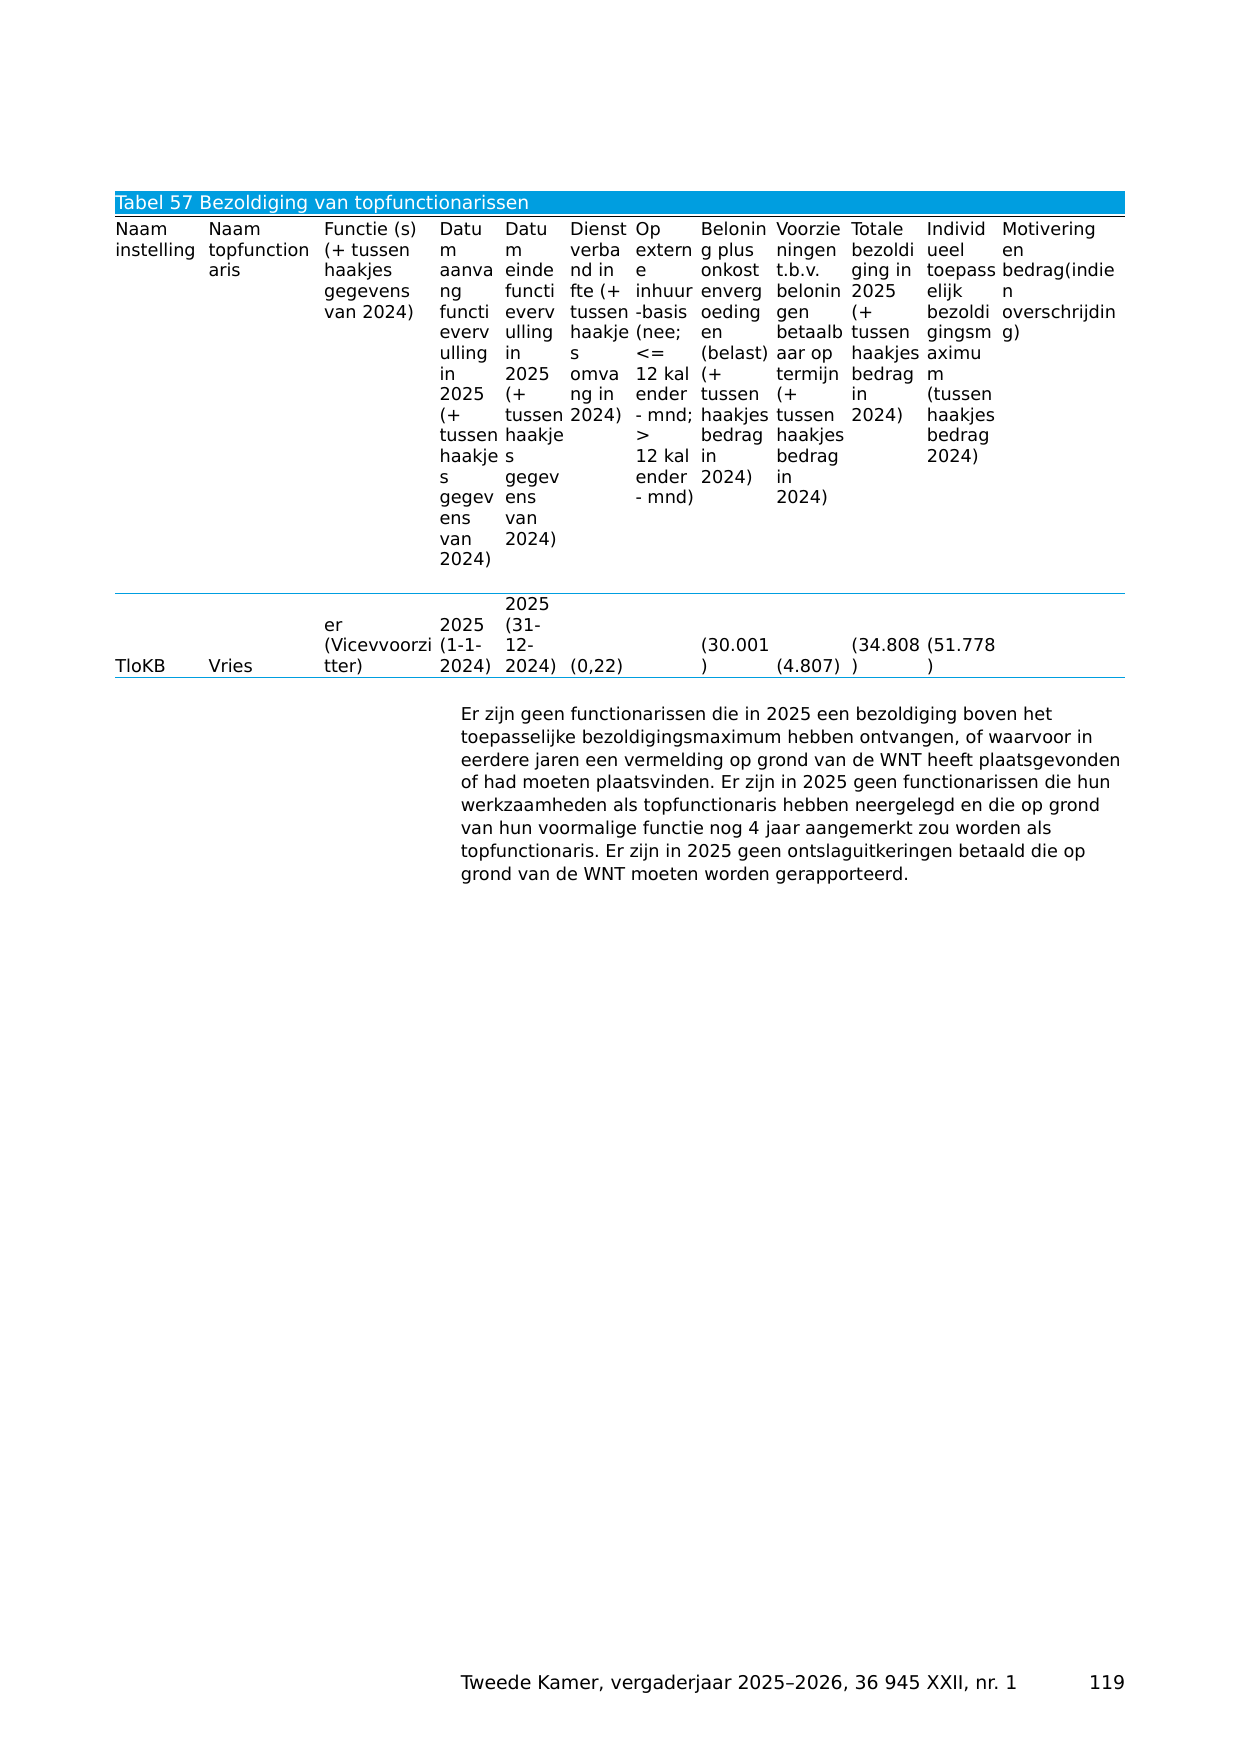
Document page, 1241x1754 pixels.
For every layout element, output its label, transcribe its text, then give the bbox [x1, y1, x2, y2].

table_cell Naam instelling [115, 217, 205, 593]
table_cell (0,22) [567, 594, 632, 676]
table_cell 2025 (31-12-2024) [502, 594, 567, 676]
table_cell (4.807) [773, 594, 848, 676]
table_cell (51.778) [924, 594, 999, 676]
table_cell TloKB [115, 594, 205, 676]
table_cell Op externe inhuur-basis (nee; <= 12 kalender - mnd; > 12 kalender - mnd) [633, 217, 698, 593]
table_cell Naam topfunctionaris [205, 217, 321, 593]
table_cell Datum einde functievervulling in 2025 (+ tussen haakjes gegevens van 2024) [502, 217, 567, 593]
text Er zijn geen functionarissen die in 2025 een bezoldiging boven het toepasselijke bezoldigingsmaximum hebben ontvangen, of waarvoor in eerdere jaren een vermelding op grond van de WNT heeft plaatsgevonden of had moeten plaatsvinden. Er zijn in 2025 geen functionarissen die hun werkzaamheden als topfunctionaris hebben neergelegd en die op grond van hun voormalige functie nog 4 jaar aangemerkt zou worden als topfunctionaris. Er zijn in 2025 geen ontslaguitkeringen betaald die op grond van de WNT moeten worden gerapporteerd. [461, 702, 1125, 885]
table_cell er (Vicevvoorzitter) [321, 594, 436, 676]
table_cell 2025 (1-1-2024) [436, 594, 502, 676]
table_cell [633, 594, 698, 676]
table_cell (30.001) [698, 594, 773, 676]
table_cell Dienstverband in fte (+ tussen haakjes omvang in 2024) [567, 217, 632, 593]
table_cell Vries [205, 594, 321, 676]
table_cell (34.808) [848, 594, 924, 676]
table_cell Motivering en bedrag(indien overschrijding) [999, 217, 1125, 593]
table_cell Voorzieningen t.b.v. beloningen betaalbaar op termijn (+ tussen haakjes bedrag in 2024) [773, 217, 848, 593]
table_cell Datum aanvang functievervulling in 2025 (+ tussen haakjes gegevens van 2024) [436, 217, 502, 593]
table_cell Individueel toepasselijk bezoldigingsmaximum (tussen haakjes bedrag 2024) [924, 217, 999, 593]
table_cell Functie (s) (+ tussen haakjes gegevens van 2024) [321, 217, 436, 593]
table_cell Totale bezoldiging in 2025 (+ tussen haakjes bedrag in 2024) [848, 217, 924, 593]
table_cell Beloning plus onkostenvergoedingen (belast) (+ tussen haakjes bedrag in 2024) [698, 217, 773, 593]
table_cell [999, 594, 1125, 676]
